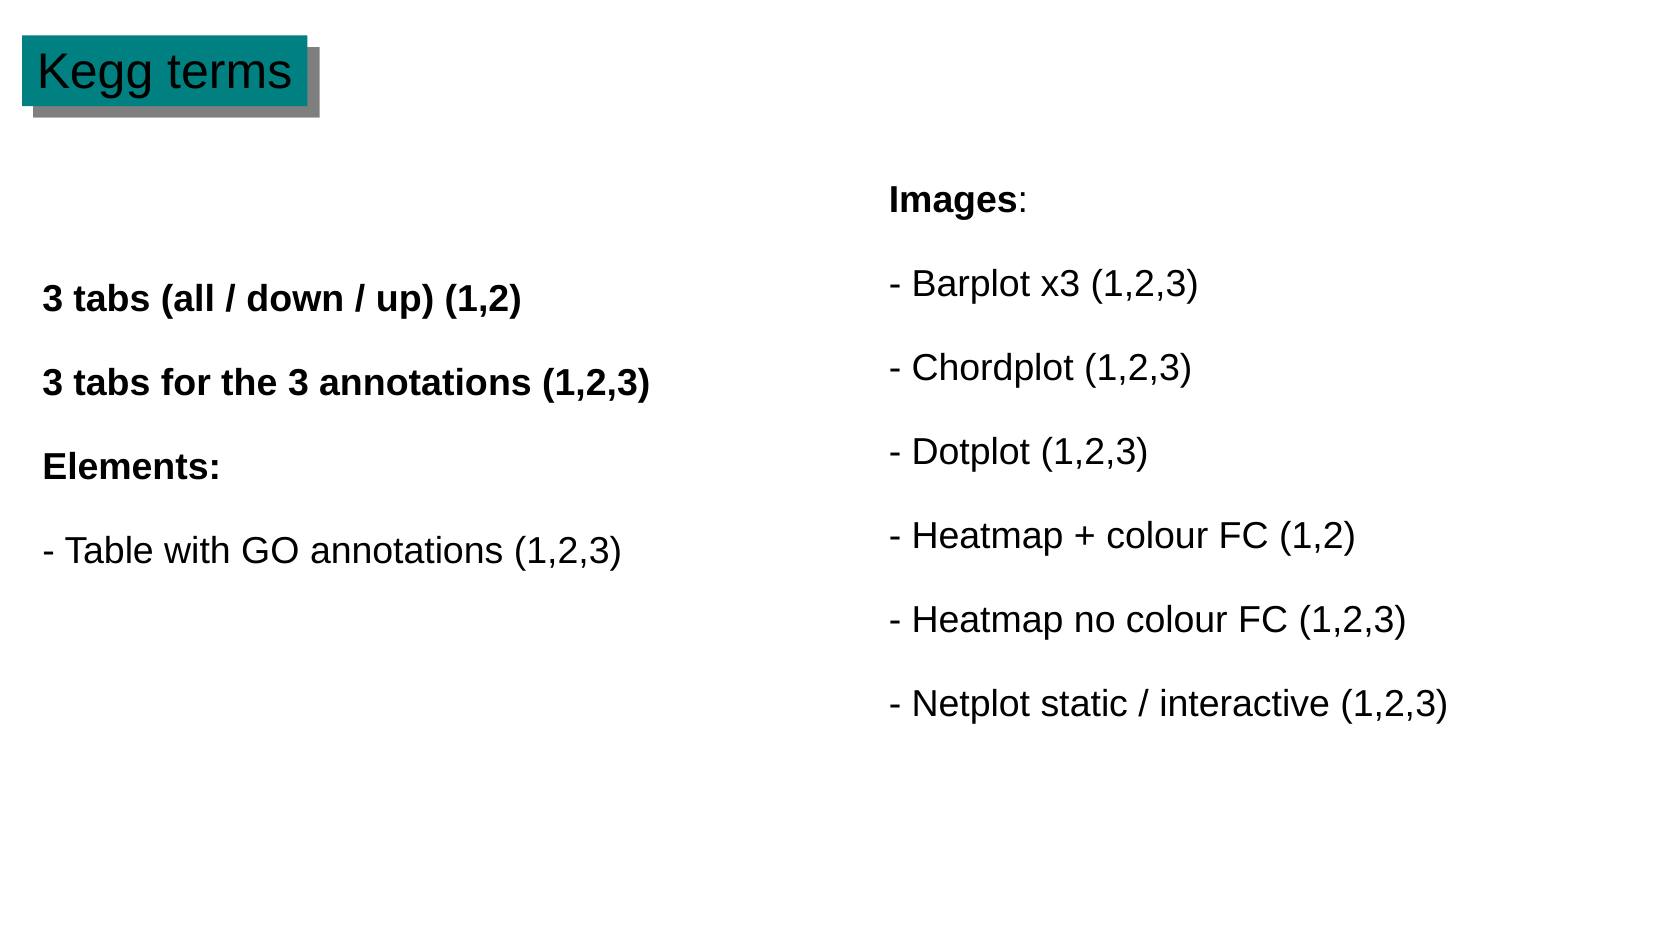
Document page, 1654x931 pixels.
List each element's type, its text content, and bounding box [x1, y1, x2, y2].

text_box Kegg terms [22, 35, 308, 107]
text_box Images: - Barplot x3 (1,2,3) - Chordplot (1,2,3) - Dotplot (1,2,3) - Heatmap + colour FC (1,2) - Heatmap no colour FC (1,2,3) - Netplot static / interactive (1,2,3) [874, 171, 1477, 786]
text_box 3 tabs (all / down / up) (1,2) 3 tabs for the 3 annotations (1,2,3) Elements: - Table with GO annotations (1,2,3) [27, 270, 666, 621]
